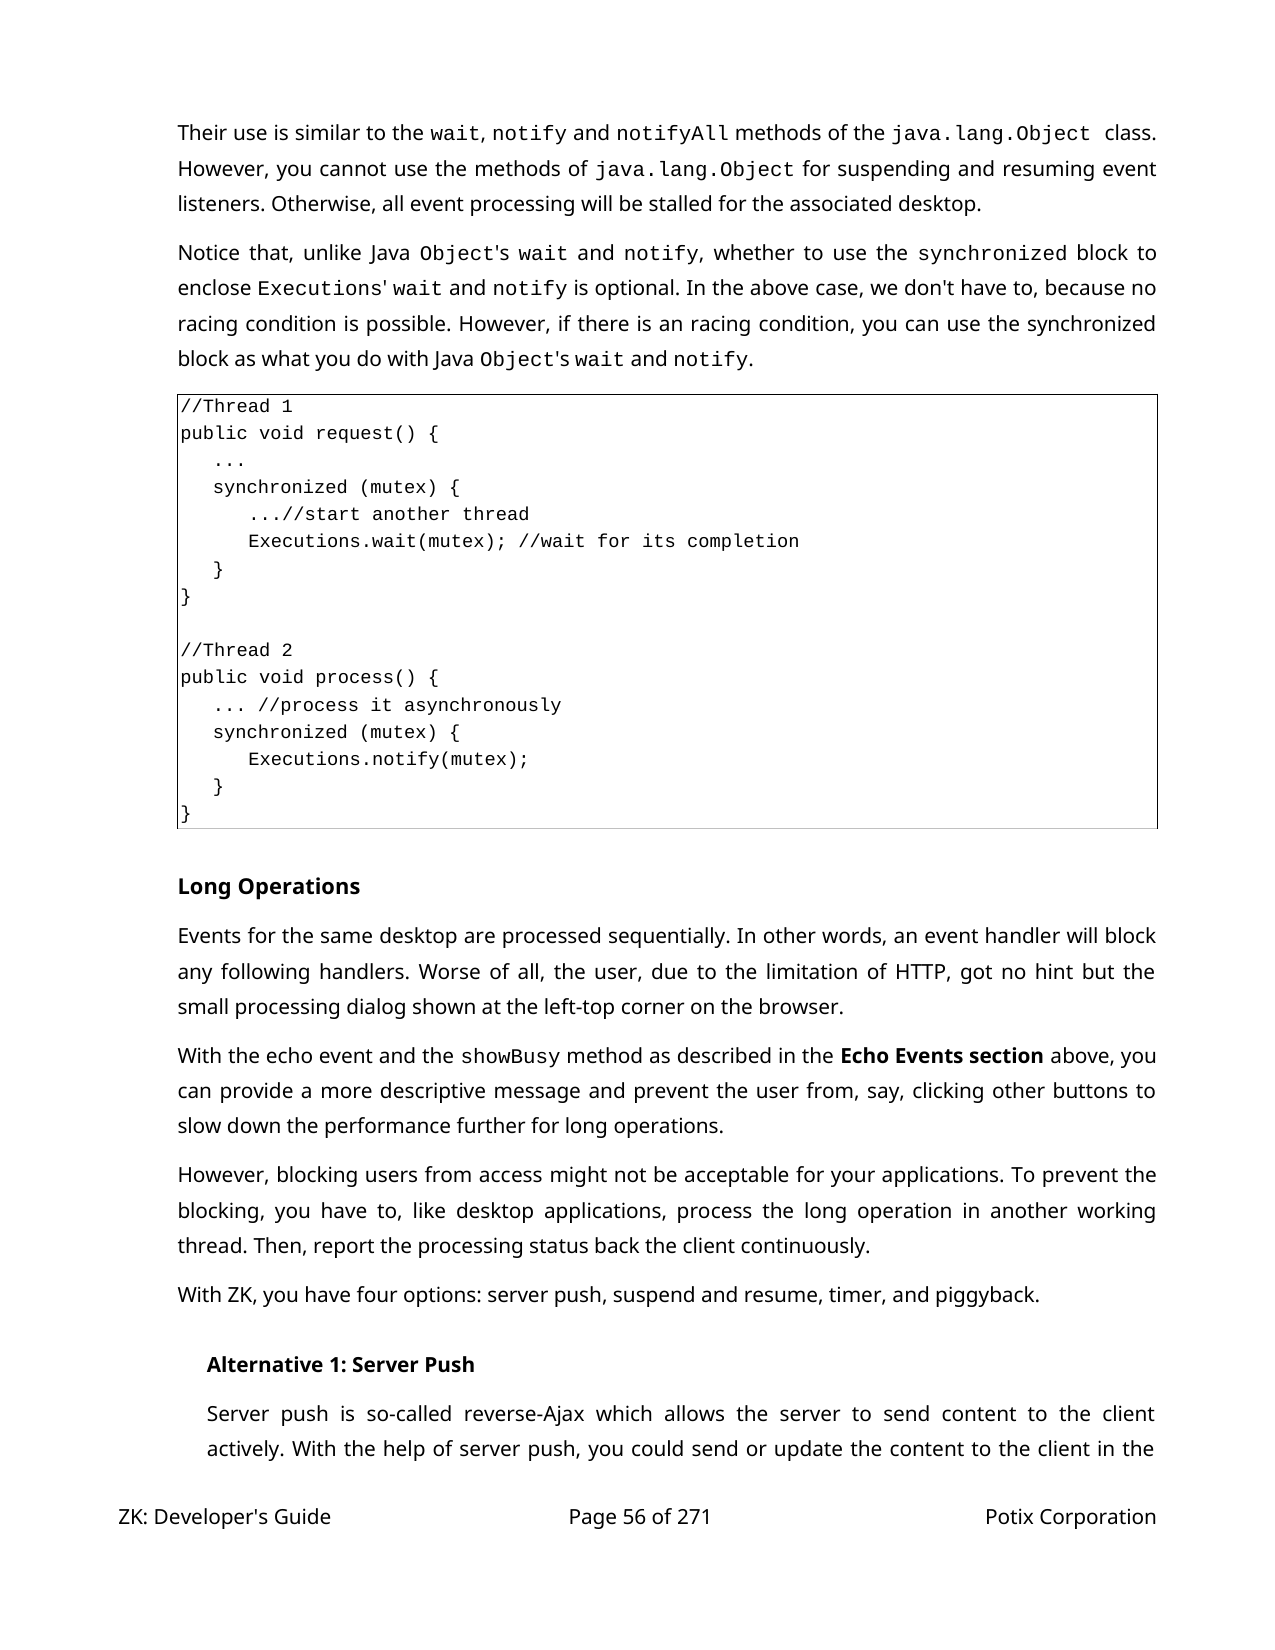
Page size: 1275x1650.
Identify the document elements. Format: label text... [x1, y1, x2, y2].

text public void process() { [178, 665, 1157, 689]
text With the echo event and the showBusy method as described in the Echo Events section above, you can provide a more descriptive message and prevent the user from, say, clicking other buttons to slow down the performance further for long operations. [177, 1041, 1157, 1140]
text Executions.wait(mutex); //wait for its completion [178, 529, 1157, 554]
text public void request() { [178, 421, 1157, 445]
text synchronized (mutex) { [178, 475, 1157, 499]
text ...//start another thread [178, 502, 1157, 526]
text However, blocking users from access might not be acceptable for your applications. To prevent the blocking, you have to, like desktop applications, process the long operation in another working thread. Then, report the processing status back the client continuously. [177, 1161, 1157, 1259]
text Executions.notify(mutex); [178, 747, 1157, 771]
text Server push is so-called reverse-Ajax which allows the server to send content to the client actively. With the help of server push, you could send or update the content to the client in the [207, 1399, 1157, 1463]
text Notice that, unlike Java Object's wait and notify, whether to use the synchronized block to enclose Executions' wait and notify is optional. In the above case, we don't have to, because no racing condition is possible. However, if there is an racing condition, you can use the synchronized block as what you do with Java Object's wait and notify. [177, 238, 1157, 373]
text synchronized (mutex) { [178, 720, 1157, 744]
text Events for the same desktop are processed sequentially. In other words, an event handler will block any following handlers. Worse of all, the user, due to the limitation of HTTP, got no hint but the small processing dialog shown at the left-top corner on the browser. [177, 922, 1157, 1020]
text //Thread 1 [178, 395, 1157, 418]
text ... [178, 448, 1157, 472]
subtitle Alternative 1: Server Push [207, 1351, 1157, 1379]
text } [178, 584, 1157, 608]
text } [178, 801, 1157, 828]
text } [178, 774, 1157, 798]
text Their use is similar to the wait, notify and notifyAll methods of the java.lang.Object class. However, you cannot use the methods of java.lang.Object for suspending and resuming event listeners. Otherwise, all event processing will be stalled for the associated desktop. [177, 118, 1157, 217]
text With ZK, you have four options: server push, suspend and resume, timer, and piggyback. [177, 1280, 1157, 1308]
text ... //process it asynchronously [178, 692, 1157, 717]
subtitle Long Operations [177, 871, 1157, 901]
text //Thread 2 [178, 638, 1157, 662]
text } [178, 557, 1157, 581]
